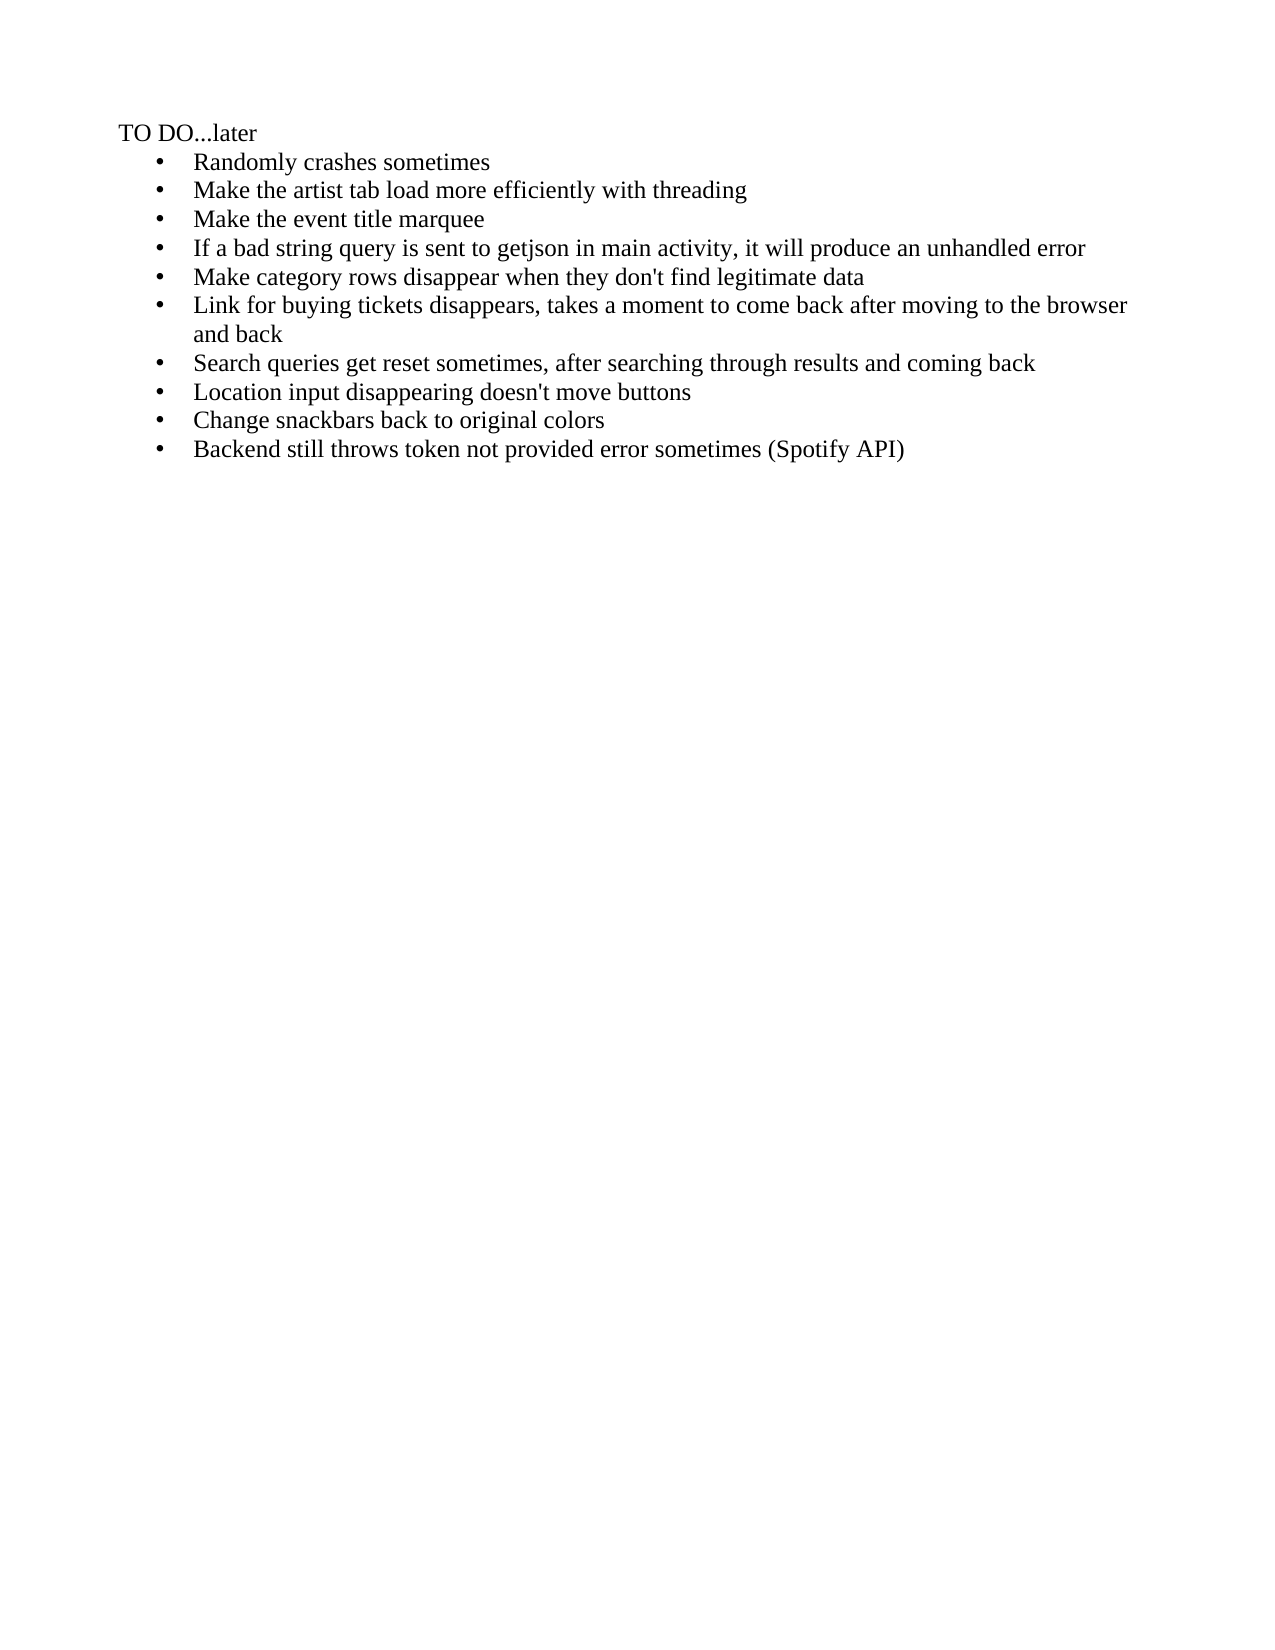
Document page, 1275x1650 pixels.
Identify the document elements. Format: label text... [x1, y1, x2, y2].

list Make category rows disappear when they don't find legitimate data [156, 262, 1157, 291]
list Change snackbars back to original colors [156, 406, 1157, 434]
list Search queries get reset sometimes, after searching through results and coming back [156, 348, 1157, 377]
list Make the event title marquee [156, 204, 1157, 233]
list Location input disappearing doesn't move buttons [156, 377, 1157, 406]
list Backend still throws token not provided error sometimes (Spotify API) [156, 434, 1157, 463]
list If a bad string query is sent to getjson in main activity, it will produce an unhandled error [156, 233, 1157, 262]
list Make the artist tab load more efficiently with threading [156, 176, 1157, 204]
list Link for buying tickets disappears, takes a moment to come back after moving to the browser and back [156, 291, 1157, 348]
list Randomly crashes sometimes [156, 147, 1157, 176]
text TO DO...later [118, 118, 1157, 147]
